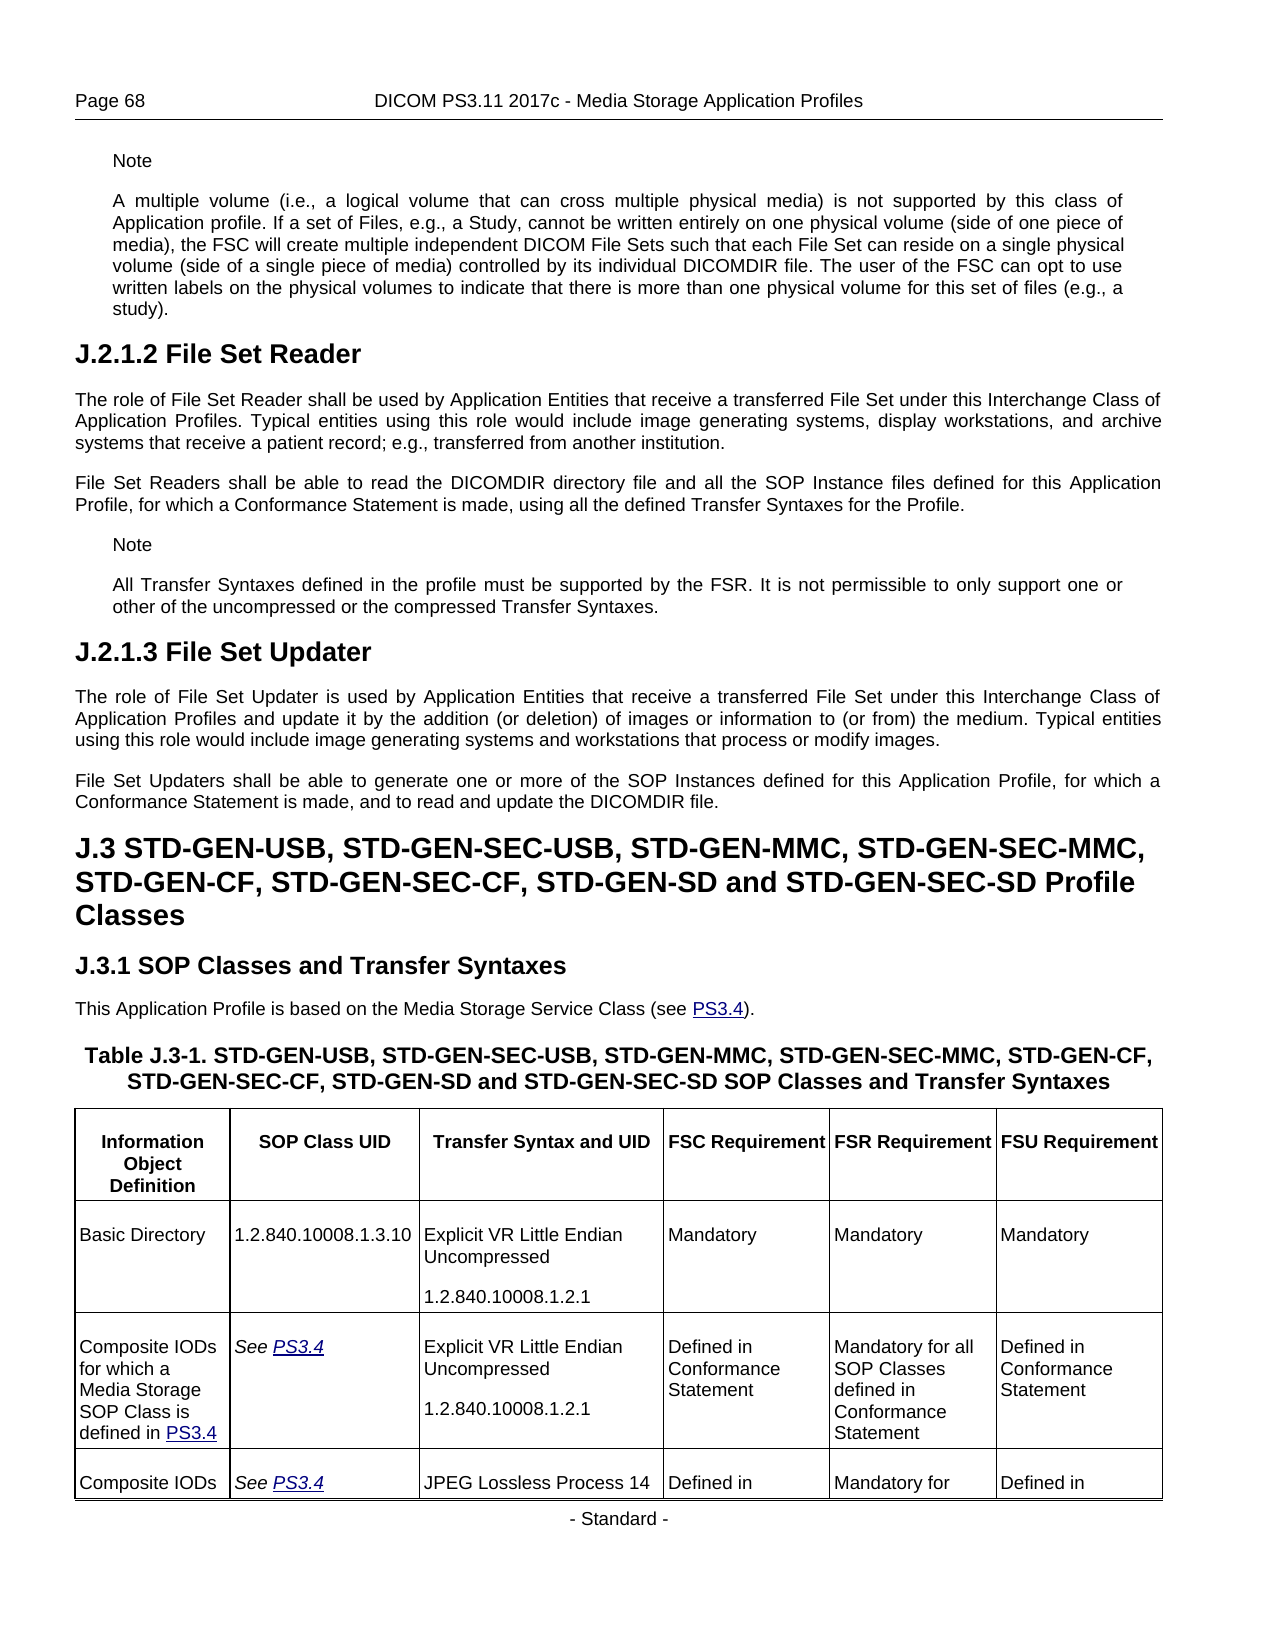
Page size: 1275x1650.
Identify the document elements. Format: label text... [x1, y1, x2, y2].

table_cell Basic Directory [76, 1201, 229, 1312]
text File Set Updaters shall be able to generate one or more of the SOP Instances defined for this Application Profile, for which a Conformance Statement is made, and to read and update the DICOMDIR file. [75, 769, 1162, 812]
text A multiple volume (i.e., a logical volume that can cross multiple physical media) is not supported by this class of Application profile. If a set of Files, e.g., a Study, cannot be written entirely on one physical volume (side of one piece of media), the FSC will create multiple independent DICOM File Sets such that each File Set can reside on a single physical volume (side of a single piece of media) controlled by its individual DICOMDIR file. The user of the FSC can opt to use written labels on the physical volumes to indicate that there is more than one physical volume for this set of files (e.g., a study). [112, 190, 1125, 320]
table_cell See PS3.4 [231, 1313, 419, 1448]
table_cell Composite IODs for which a Media Storage SOP Class is defined in PS3.4 [76, 1313, 229, 1448]
table_cell Composite IODs [76, 1449, 229, 1497]
text The role of File Set Updater is used by Application Entities that receive a transferred File Set under this Interchange Class of Application Profiles and update it by the addition (or deletion) of images or information to (or from) the medium. Typical entities using this role would include image generating systems and workstations that process or modify images. [75, 686, 1162, 751]
table_header Transfer Syntax and UID [420, 1109, 663, 1200]
table_cell Defined in Conformance Statement [997, 1313, 1162, 1448]
table_header SOP Class UID [231, 1109, 419, 1200]
table_cell Explicit VR Little Endian Uncompressed 1.2.840.10008.1.2.1 [420, 1201, 663, 1312]
table_cell 1.2.840.10008.1.3.10 [231, 1201, 419, 1312]
text Note [112, 150, 1125, 172]
table_cell Defined in [997, 1449, 1162, 1497]
table_cell Mandatory [997, 1201, 1162, 1312]
table_header FSR Requirement [830, 1109, 996, 1200]
text J.3.1 SOP Classes and Transfer Syntaxes [75, 951, 1162, 979]
table_cell Mandatory for all SOP Classes defined in Conformance Statement [830, 1313, 996, 1448]
text File Set Readers shall be able to read the DICOMDIR directory file and all the SOP Instance files defined for this Application Profile, for which a Conformance Statement is made, using all the defined Transfer Syntaxes for the Profile. [75, 472, 1162, 515]
table_header FSU Requirement [997, 1109, 1162, 1200]
text The role of File Set Reader shall be used by Application Entities that receive a transferred File Set under this Interchange Class of Application Profiles. Typical entities using this role would include image generating systems, display workstations, and archive systems that receive a patient record; e.g., transferred from another institution. [75, 388, 1162, 453]
table_cell Mandatory [664, 1201, 829, 1312]
table_cell Defined in Conformance Statement [664, 1313, 829, 1448]
table_header FSC Requirement [664, 1109, 829, 1200]
table_cell Mandatory for [830, 1449, 996, 1497]
table_cell JPEG Lossless Process 14 [420, 1449, 663, 1497]
table_cell Explicit VR Little Endian Uncompressed 1.2.840.10008.1.2.1 [420, 1313, 663, 1448]
text This Application Profile is based on the Media Storage Service Class (see PS3.4). [75, 998, 1162, 1020]
table_header Information Object Definition [76, 1109, 229, 1200]
text All Transfer Syntaxes defined in the profile must be supported by the FSR. It is not permissible to only support one or other of the uncompressed or the compressed Transfer Syntaxes. [112, 574, 1125, 617]
text Table J.3-1. STD-GEN-USB, STD-GEN-SEC-USB, STD-GEN-MMC, STD-GEN-SEC-MMC, STD-GEN-CF, STD-GEN-SEC-CF, STD-GEN-SD and STD-GEN-SEC-SD SOP Classes and Transfer Syntaxes [75, 1042, 1162, 1094]
table_cell Defined in [664, 1449, 829, 1497]
text Note [112, 534, 1125, 555]
table_cell Mandatory [830, 1201, 996, 1312]
text J.2.1.3 File Set Updater [75, 636, 1162, 667]
table_cell See PS3.4 [231, 1449, 419, 1497]
text J.3 STD-GEN-USB, STD-GEN-SEC-USB, STD-GEN-MMC, STD-GEN-SEC-MMC, STD-GEN-CF, STD-GEN-SEC-CF, STD-GEN-SD and STD-GEN-SEC-SD Profile Classes [75, 831, 1162, 932]
text J.2.1.2 File Set Reader [75, 338, 1162, 370]
